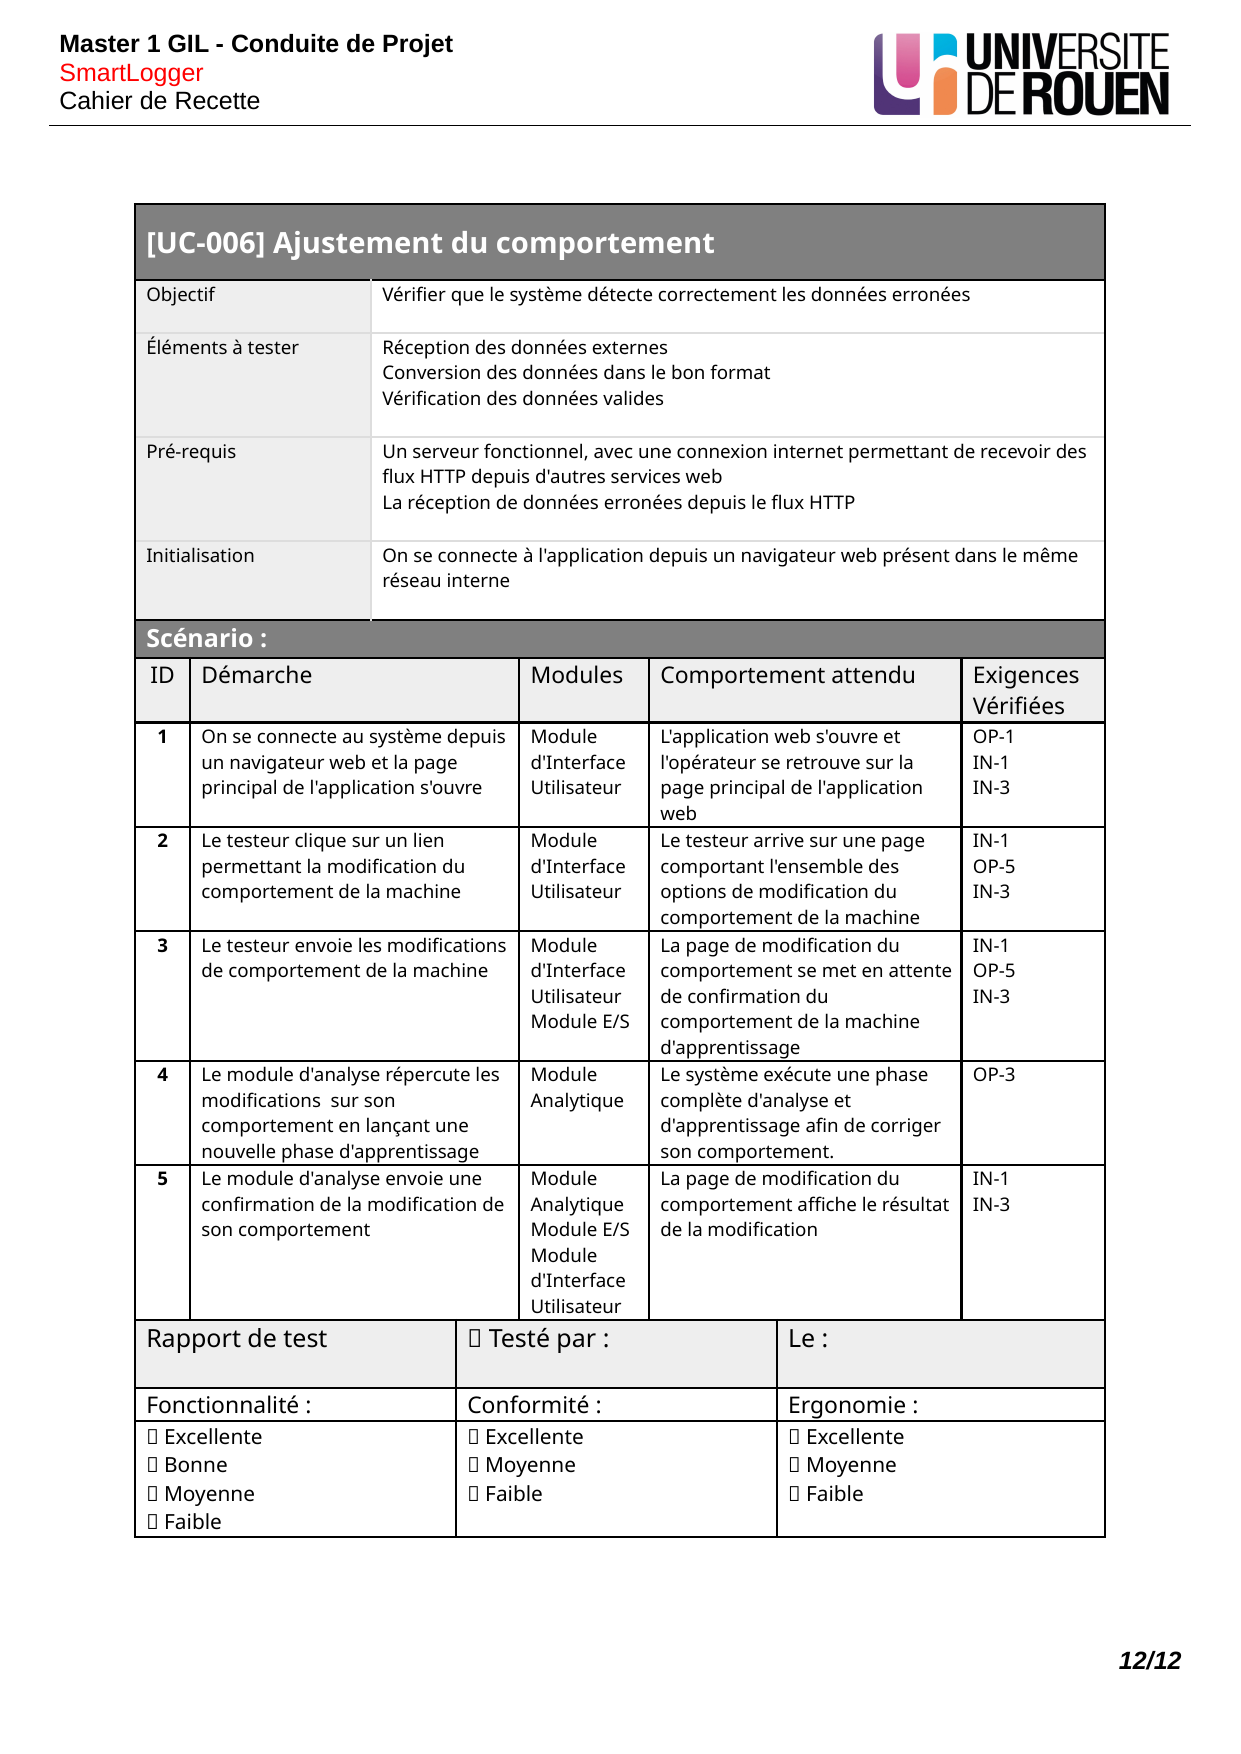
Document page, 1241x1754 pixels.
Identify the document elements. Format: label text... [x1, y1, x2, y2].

table_cell Pré-requis [136, 438, 370, 540]
table_cell La page de modification du comportement affiche le résultat de la modification [650, 1166, 960, 1319]
table_cell Le système exécute une phase complète d'analyse et d'apprentissage afin de corriger son comportement. [650, 1062, 960, 1164]
table_cell Module Analytique Module E/S Module d'Interface Utilisateur [520, 1166, 648, 1319]
table_cell  Excellente  Moyenne  Faible [457, 1422, 776, 1536]
table_cell  Excellente  Moyenne  Faible [778, 1422, 1104, 1536]
table_cell 2 [136, 828, 189, 930]
table_cell Scénario : [136, 621, 1104, 657]
table_cell Objectif [136, 281, 370, 332]
table_cell Le testeur clique sur un lien permettant la modification du comportement de la machine [191, 828, 518, 930]
table_cell 1 [136, 724, 189, 826]
table_cell Initialisation [136, 542, 370, 619]
table_cell Module d'Interface Utilisateur [520, 828, 648, 930]
table_cell ID [136, 659, 189, 721]
table_cell On se connecte à l'application depuis un navigateur web présent dans le même réseau interne [372, 542, 1104, 619]
table_cell Le testeur envoie les modifications de comportement de la machine [191, 932, 518, 1059]
table_cell  Excellente  Bonne  Moyenne  Faible [136, 1422, 455, 1536]
table_cell OP-3 [963, 1062, 1104, 1164]
table_cell Démarche [191, 659, 518, 721]
table_header [UC-006] Ajustement du comportement [136, 205, 1104, 279]
table_cell Réception des données externes Conversion des données dans le bon format Vérification des données valides [372, 334, 1104, 436]
table_cell IN-1 OP-5 IN-3 [963, 828, 1104, 930]
table_cell 4 [136, 1062, 189, 1164]
table_cell L'application web s'ouvre et l'opérateur se retrouve sur la page principal de l'application web [650, 724, 960, 826]
table_cell On se connecte au système depuis un navigateur web et la page principal de l'application s'ouvre [191, 724, 518, 826]
table_cell Un serveur fonctionnel, avec une connexion internet permettant de recevoir des flux HTTP depuis d'autres services web La réception de données erronées depuis le flux HTTP [372, 438, 1104, 540]
table_cell Fonctionnalité : [136, 1389, 455, 1420]
table_cell  Testé par : [457, 1321, 776, 1387]
table_cell Module d'Interface Utilisateur Module E/S [520, 932, 648, 1059]
table_cell 5 [136, 1166, 189, 1319]
table_cell Module Analytique [520, 1062, 648, 1164]
table_cell Le module d'analyse envoie une confirmation de la modification de son comportement [191, 1166, 518, 1319]
table_cell La page de modification du comportement se met en attente de confirmation du comportement de la machine d'apprentissage [650, 932, 960, 1059]
table_cell IN-1 OP-5 IN-3 [963, 932, 1104, 1059]
table_cell Le testeur arrive sur une page comportant l'ensemble des options de modification du comportement de la machine [650, 828, 960, 930]
table_cell IN-1 IN-3 [963, 1166, 1104, 1319]
table_cell Ergonomie : [778, 1389, 1104, 1420]
table_cell Éléments à tester [136, 334, 370, 436]
table_cell Exigences Vérifiées [963, 659, 1104, 721]
table_cell Module d'Interface Utilisateur [520, 724, 648, 826]
table_cell OP-1 IN-1 IN-3 [963, 724, 1104, 826]
table_cell Vérifier que le système détecte correctement les données erronées [372, 281, 1104, 332]
table_cell Modules [520, 659, 648, 721]
table_cell Conformité : [457, 1389, 776, 1420]
picture [872, 32, 1170, 118]
table_cell 3 [136, 932, 189, 1059]
table_cell Comportement attendu [650, 659, 960, 721]
table_cell Le : [778, 1321, 1104, 1387]
table_cell Le module d'analyse répercute les modifications sur son comportement en lançant une nouvelle phase d'apprentissage [191, 1062, 518, 1164]
table_cell Rapport de test [136, 1321, 455, 1387]
